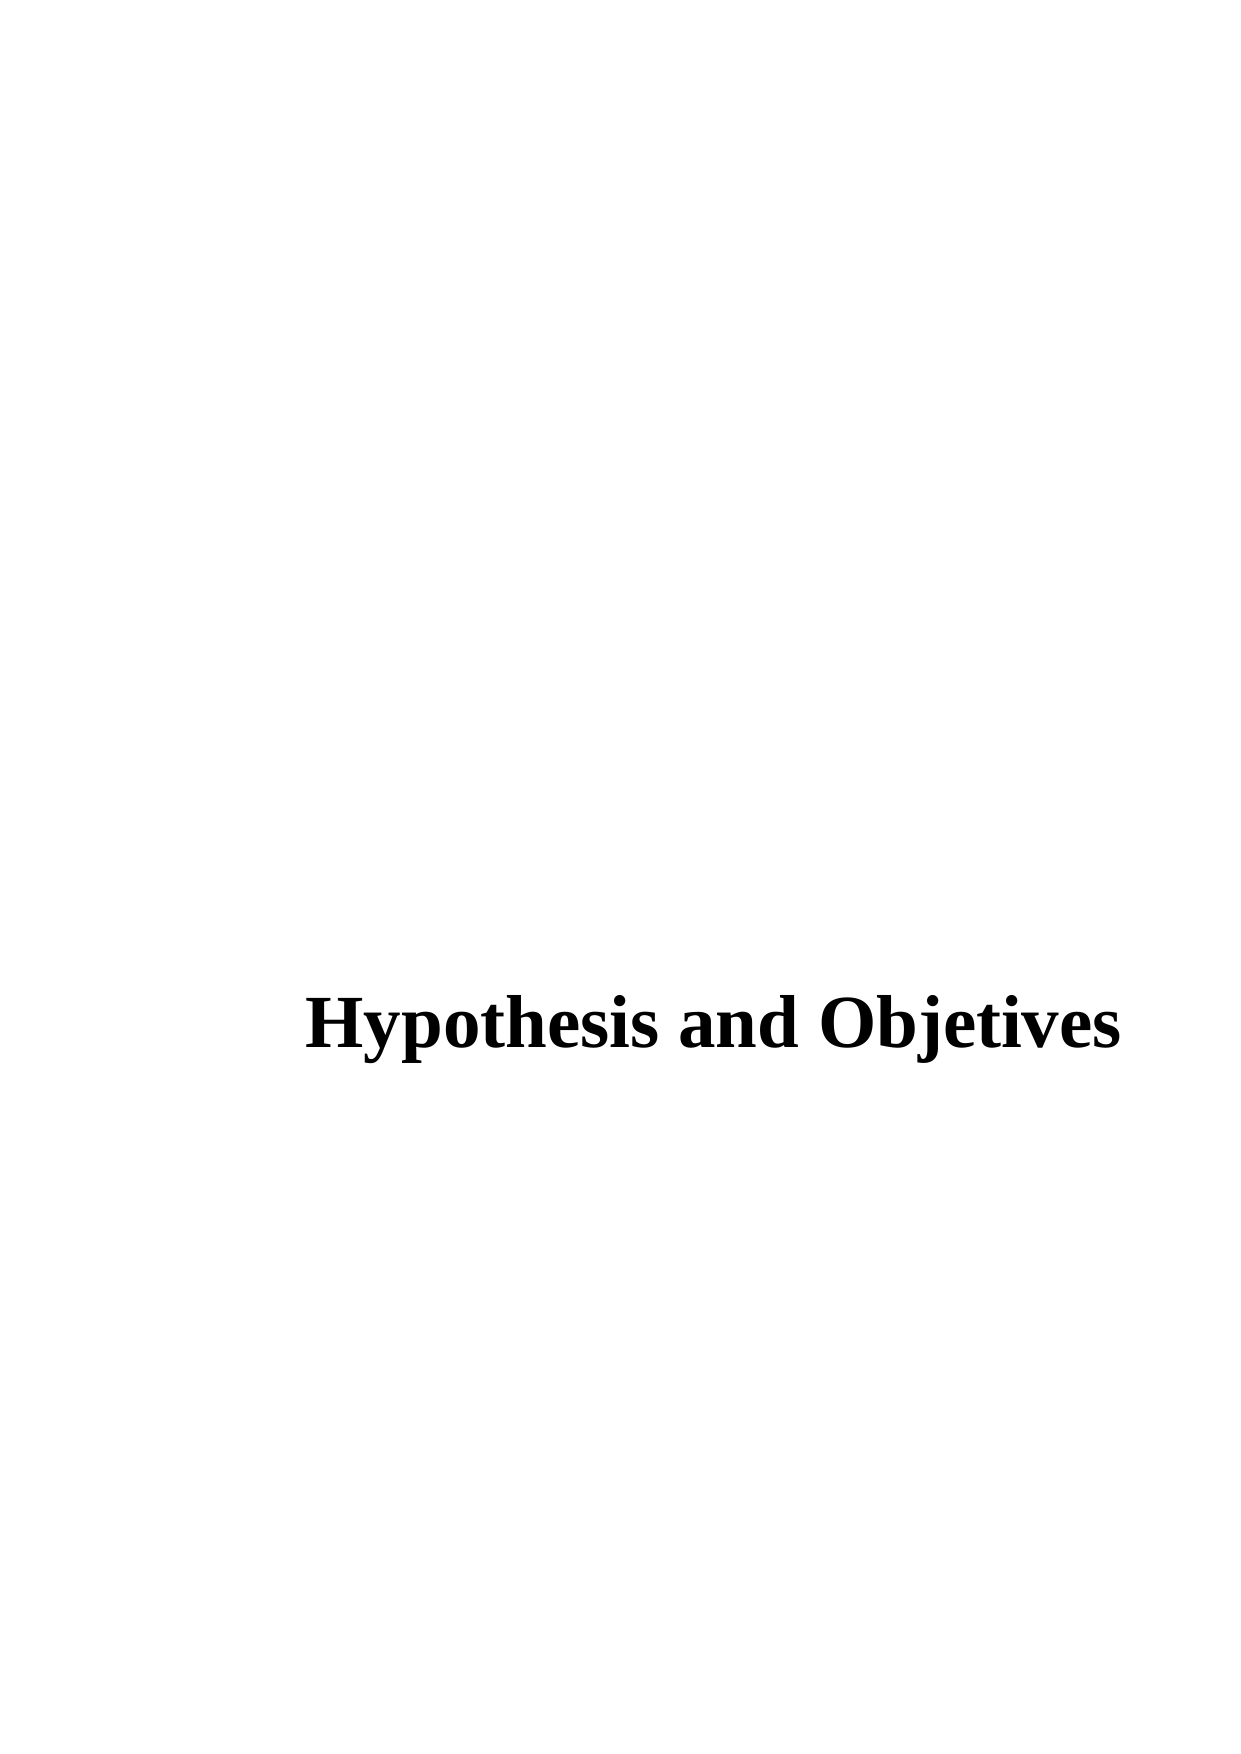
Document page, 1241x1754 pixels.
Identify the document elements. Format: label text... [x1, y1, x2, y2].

subtitle Hypothesis and Objetives [118, 978, 1122, 1064]
